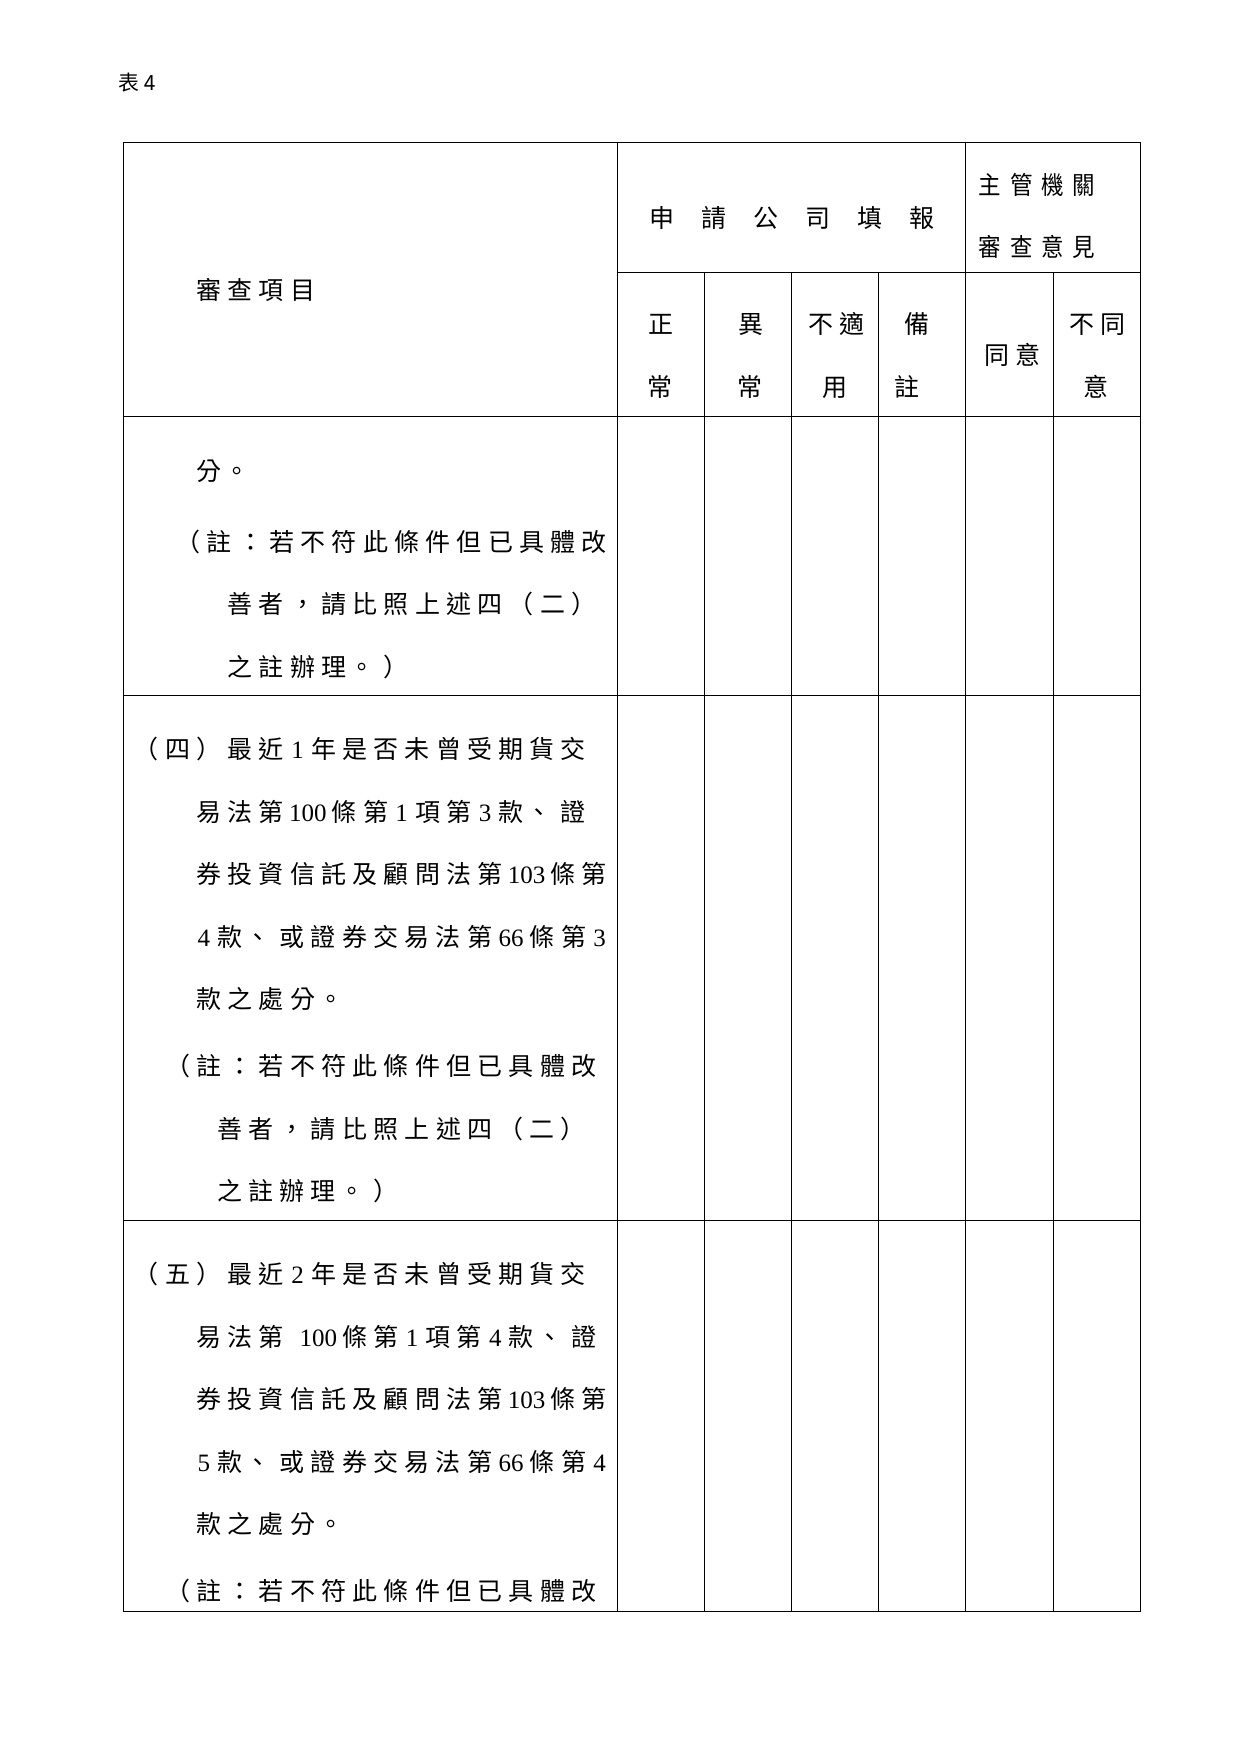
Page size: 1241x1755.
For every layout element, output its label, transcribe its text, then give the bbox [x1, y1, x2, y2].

table_cell 不適用 [792, 273, 878, 416]
table_header 審查項目 [124, 143, 617, 416]
table_cell [879, 696, 965, 1220]
table_cell （四）最近1年是否未曾受期貨交易法第100條第1項第3款、證券投資信託及顧問法第103條第4款、或證券交易法第66條第3款之處分。 （註：若不符此條件但已具體改善者，請比照上述四（二）之註辦理。） [124, 696, 617, 1220]
table_cell [966, 417, 1053, 695]
table_cell [1054, 696, 1140, 1220]
table_cell [879, 417, 965, 695]
table_cell （五）最近2年是否未曾受期貨交易法第100條第1項第4款、證券投資信託及顧問法第103條第5款、或證券交易法第66條第4款之處分。 （註：若不符此條件但已具體改 [124, 1221, 617, 1611]
table_cell 異 常 [705, 273, 791, 416]
table_cell [705, 417, 791, 695]
table_cell 不同意 [1054, 273, 1140, 416]
table_cell [618, 696, 704, 1220]
table_cell [1054, 417, 1140, 695]
table_header 申 請 公 司 填 報 [618, 143, 965, 272]
table_header 主管機關 審查意見 [966, 143, 1140, 272]
table_cell 分。 （註：若不符此條件但已具體改善者，請比照上述四（二）之註辦理。） [124, 417, 617, 695]
table_cell [1054, 1221, 1140, 1611]
table_cell [966, 1221, 1053, 1611]
table_cell [618, 1221, 704, 1611]
table_cell [966, 696, 1053, 1220]
table_cell [705, 696, 791, 1220]
table_cell 正 常 [618, 273, 704, 416]
table_cell 備 註 [879, 273, 965, 416]
table_cell [705, 1221, 791, 1611]
table_cell [618, 417, 704, 695]
table_cell [792, 1221, 878, 1611]
table_cell [879, 1221, 965, 1611]
table_cell [792, 417, 878, 695]
table_cell [792, 696, 878, 1220]
table_cell 同意 [966, 273, 1053, 416]
